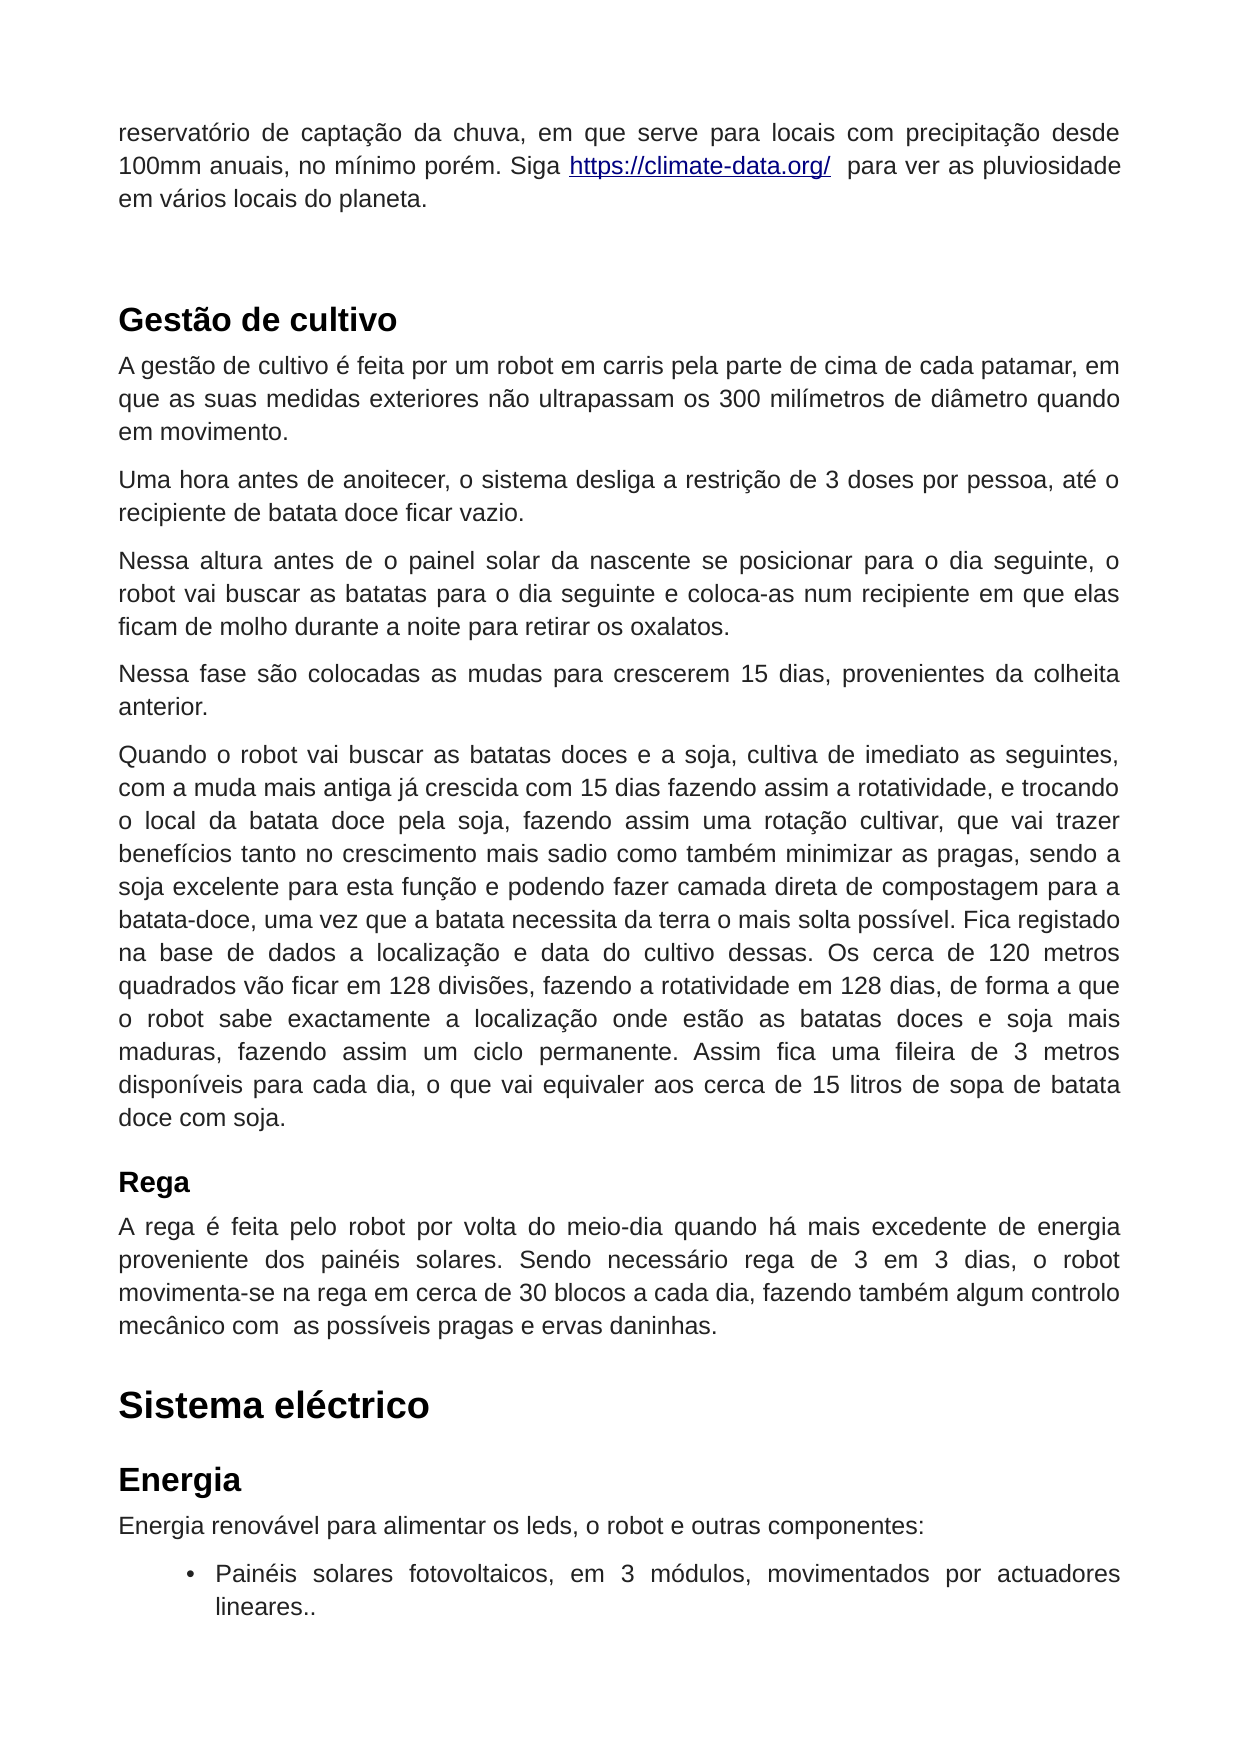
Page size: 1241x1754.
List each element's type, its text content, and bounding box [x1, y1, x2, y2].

text A gestão de cultivo é feita por um robot em carris pela parte de cima de cada patamar, em que as suas medidas exteriores não ultrapassam os 300 milímetros de diâmetro quando em movimento. [118, 351, 1122, 446]
subtitle Gestão de cultivo [118, 300, 1122, 339]
text Energia renovável para alimentar os leds, o robot e outras componentes: [118, 1511, 1122, 1540]
text reservatório de captação da chuva, em que serve para locais com precipitação desde 100mm anuais, no mínimo porém. Siga https://climate-data.org/ para ver as pluviosidade em vários locais do planeta. [118, 118, 1122, 213]
text Quando o robot vai buscar as batatas doces e a soja, cultiva de imediato as seguintes, com a muda mais antiga já crescida com 15 dias fazendo assim a rotatividade, e trocando o local da batata doce pela soja, fazendo assim uma rotação cultivar, que vai trazer benefícios tanto no crescimento mais sadio como também minimizar as pragas, sendo a soja excelente para esta função e podendo fazer camada direta de compostagem para a batata-doce, uma vez que a batata necessita da terra o mais solta possível. Fica registado na base de dados a localização e data do cultivo dessas. Os cerca de 120 metros quadrados vão ficar em 128 divisões, fazendo a rotatividade em 128 dias, de forma a que o robot sabe exactamente a localização onde estão as batatas doces e soja mais maduras, fazendo assim um ciclo permanente. Assim fica uma fileira de 3 metros disponíveis para cada dia, o que vai equivaler aos cerca de 15 litros de sopa de batata doce com soja. [118, 740, 1122, 1132]
text Nessa altura antes de o painel solar da nascente se posicionar para o dia seguinte, o robot vai buscar as batatas para o dia seguinte e coloca-as num recipiente em que elas ficam de molho durante a noite para retirar os oxalatos. [118, 546, 1122, 640]
text Nessa fase são colocadas as mudas para crescerem 15 dias, provenientes da colheita anterior. [118, 659, 1122, 721]
subtitle Rega [118, 1165, 1122, 1199]
subtitle Energia [118, 1460, 1122, 1499]
subtitle Sistema eléctrico [118, 1383, 1122, 1427]
text A rega é feita pelo robot por volta do meio-dia quando há mais excedente de energia proveniente dos painéis solares. Sendo necessário rega de 3 em 3 dias, o robot movimenta-se na rega em cerca de 30 blocos a cada dia, fazendo também algum controlo mecânico com as possíveis pragas e ervas daninhas. [118, 1212, 1122, 1339]
list Painéis solares fotovoltaicos, em 3 módulos, movimentados por actuadores lineares.. [186, 1559, 1122, 1621]
text Uma hora antes de anoitecer, o sistema desliga a restrição de 3 doses por pessoa, até o recipiente de batata doce ficar vazio. [118, 465, 1122, 527]
